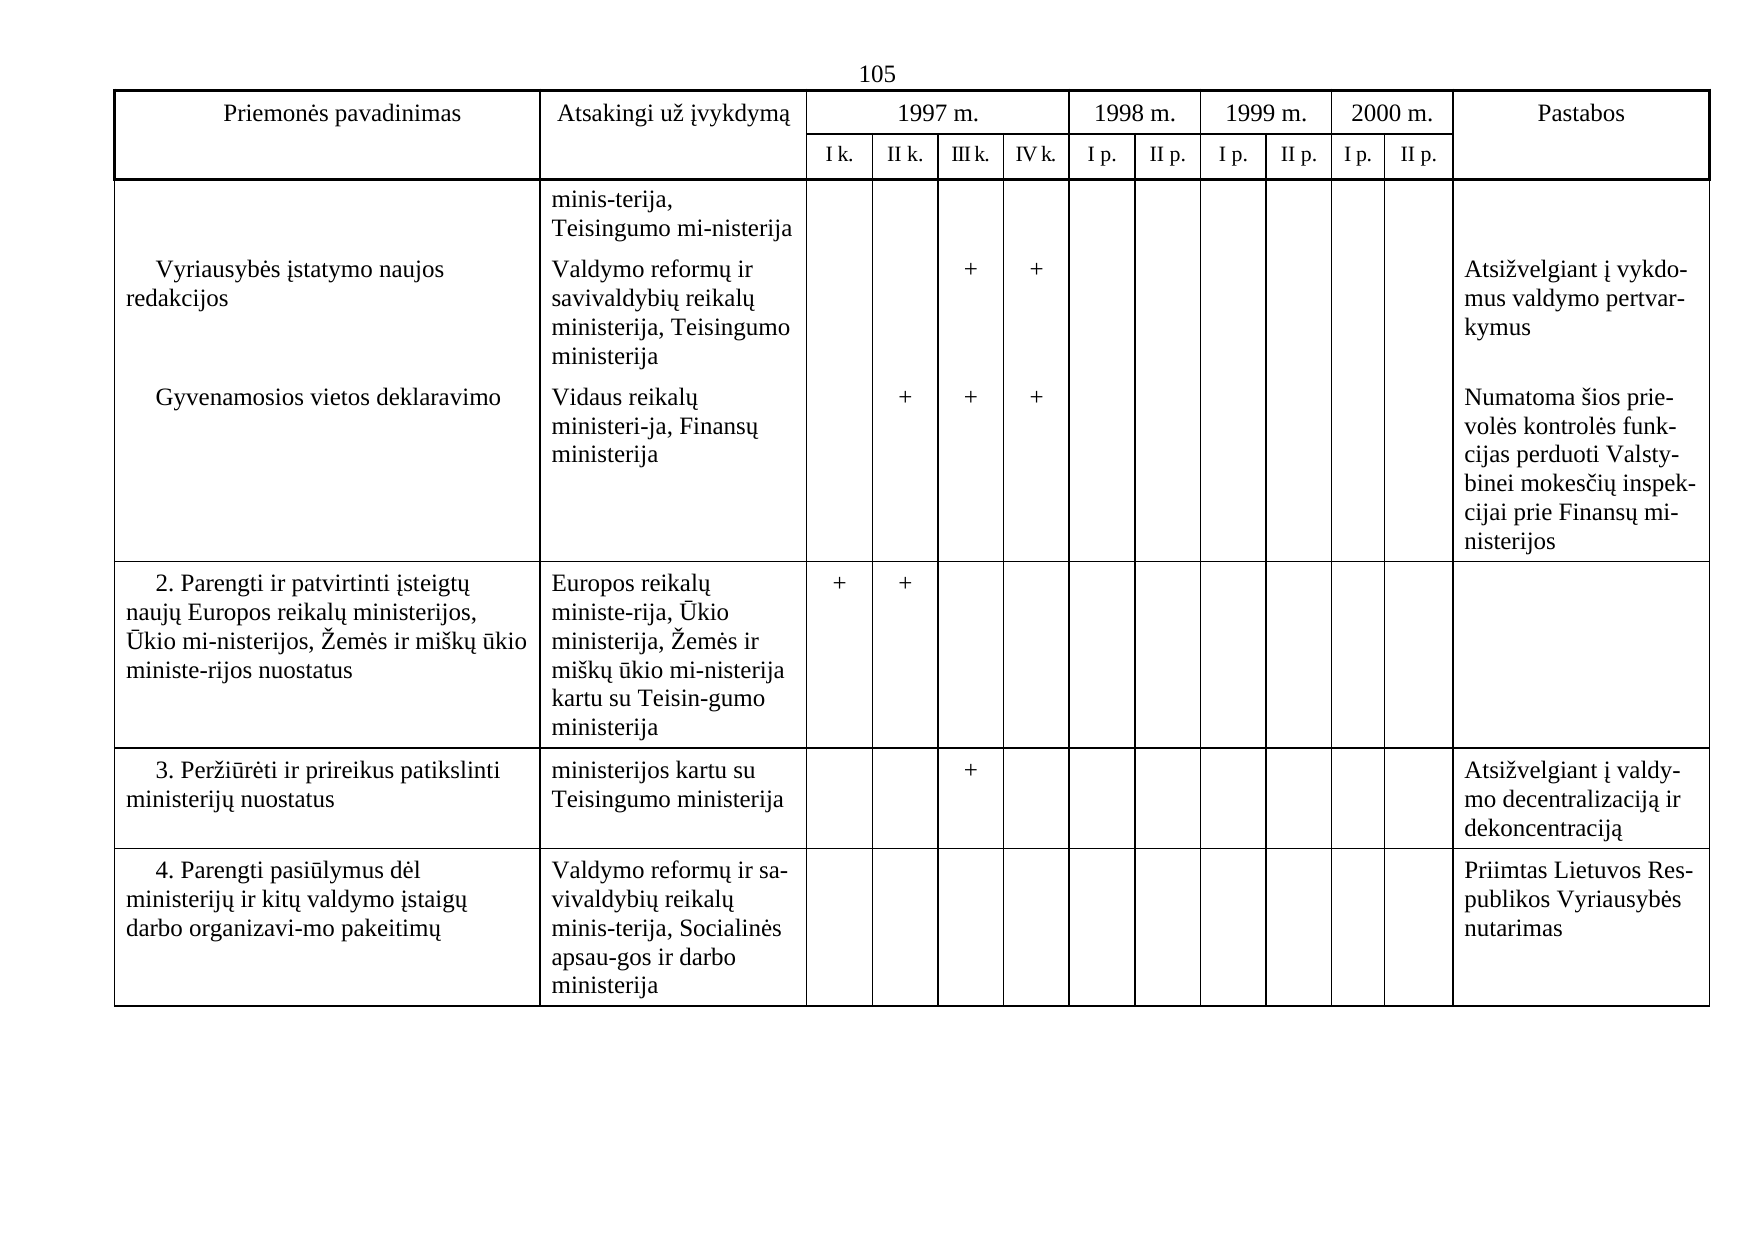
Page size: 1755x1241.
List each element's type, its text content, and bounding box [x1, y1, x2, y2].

table_cell [1004, 562, 1068, 747]
table_cell [1201, 181, 1265, 248]
table_cell [1385, 181, 1452, 248]
table_cell II k. [873, 135, 937, 178]
table_cell [873, 248, 937, 376]
table_cell Vyriausybės įstatymo naujos redakcijos [115, 248, 539, 376]
table_cell [1454, 181, 1709, 248]
table_cell [1070, 181, 1134, 248]
table_header Pastabos [1454, 92, 1708, 133]
table_cell 3. Peržiūrėti ir prireikus patikslinti ministerijų nuostatus [115, 749, 539, 848]
table_cell [873, 849, 937, 1005]
table_cell [1385, 849, 1452, 1005]
table_cell + [873, 562, 937, 747]
table_cell Europos reikalų ministe-rija, Ūkio ministerija, Žemės ir miškų ūkio mi-nisterija kartu su Teisin-gumo ministerija [541, 562, 806, 747]
table_cell [939, 181, 1003, 248]
table_cell [873, 749, 937, 848]
table_cell [1004, 849, 1068, 1005]
table_cell Gyvenamosios vietos deklaravimo [115, 376, 539, 561]
table_cell I p. [1070, 135, 1134, 178]
table_cell [1332, 248, 1384, 376]
table_header 1997 m. [807, 92, 1068, 133]
table_cell [807, 749, 872, 848]
table_cell [1385, 376, 1452, 561]
table_cell [1070, 248, 1134, 376]
table_cell [1201, 849, 1265, 1005]
table_cell [116, 133, 539, 178]
table_header 1999 m. [1201, 92, 1331, 133]
table_cell [1267, 181, 1331, 248]
table_cell [1267, 376, 1331, 561]
table_cell [939, 562, 1003, 747]
table_header 2000 m. [1332, 92, 1452, 133]
table_cell [1004, 181, 1068, 248]
table_cell + [1004, 376, 1068, 561]
table_cell Valdymo reformų ir sa-vivaldybių reikalų minis-terija, Socialinės apsau-gos ir darbo ministerija [541, 849, 806, 1005]
table_cell [1267, 248, 1331, 376]
table_cell [1070, 562, 1134, 747]
table_cell [1332, 562, 1384, 747]
table_cell [807, 849, 872, 1005]
table_cell + [1004, 248, 1068, 376]
table_cell 4. Parengti pasiūlymus dėl ministerijų ir kitų valdymo įstaigų darbo organizavi-mo pakeitimų [115, 849, 539, 1005]
table_cell [1332, 849, 1384, 1005]
table_cell [1201, 749, 1265, 848]
table_cell Vidaus reikalų ministeri-ja, Finansų ministerija [541, 376, 806, 561]
table_cell [1070, 849, 1134, 1005]
table_cell [807, 376, 872, 561]
table_cell + [873, 376, 937, 561]
table_cell [1136, 749, 1200, 848]
table_header Priemonės pavadinimas [116, 92, 539, 133]
table_cell [1385, 562, 1452, 747]
table_cell [1454, 562, 1709, 747]
table_cell [1201, 562, 1265, 747]
table_cell [1201, 376, 1265, 561]
table_cell [1136, 248, 1200, 376]
table_cell [1454, 133, 1708, 178]
table_cell + [939, 248, 1003, 376]
table_cell [1267, 749, 1331, 848]
table_cell [1136, 376, 1200, 561]
table_cell [807, 181, 872, 248]
table_cell IV k. [1004, 135, 1068, 178]
table_cell [1385, 749, 1452, 848]
table_cell I p. [1332, 135, 1384, 178]
table_cell [939, 849, 1003, 1005]
table_cell [1070, 376, 1134, 561]
table_cell [1332, 749, 1384, 848]
table_cell [1267, 562, 1331, 747]
table_cell [807, 248, 872, 376]
table_cell + [939, 376, 1003, 561]
table_cell + [807, 562, 872, 747]
table_cell [1385, 248, 1452, 376]
table_cell [1136, 849, 1200, 1005]
table_cell [1267, 849, 1331, 1005]
table_cell I p. [1201, 135, 1265, 178]
table_cell Atsižvelgiant į vykdo-mus valdymo pertvar-kymus [1454, 248, 1709, 376]
table_cell [1332, 181, 1384, 248]
table_cell I k. [807, 135, 872, 178]
table_cell Atsižvelgiant į valdy-mo decentralizaciją ir dekoncentraciją [1454, 749, 1709, 848]
table_cell ministerijos kartu su Teisingumo ministerija [541, 749, 806, 848]
table_header Atsakingi už įvykdymą [541, 92, 806, 133]
table_cell Valdymo reformų ir savivaldybių reikalų ministerija, Teisingumo ministerija [541, 248, 806, 376]
table_cell II p. [1267, 135, 1331, 178]
table_cell 2. Parengti ir patvirtinti įsteigtų naujų Europos reikalų ministerijos, Ūkio mi-nisterijos, Žemės ir miškų ūkio ministe-rijos nuostatus [115, 562, 539, 747]
table_cell + [939, 749, 1003, 848]
table_cell III k. [939, 135, 1003, 178]
table_cell minis-terija, Teisingumo mi-nisterija [541, 181, 806, 248]
table_cell [1332, 376, 1384, 561]
table_cell II p. [1385, 135, 1452, 178]
table_cell [873, 181, 937, 248]
table_cell [1136, 181, 1200, 248]
table_cell [115, 181, 539, 248]
table_cell [1004, 749, 1068, 848]
table_cell [1136, 562, 1200, 747]
table_cell Numatoma šios prie-volės kontrolės funk-cijas perduoti Valsty-binei mokesčių inspek-cijai prie Finansų mi-nisterijos [1454, 376, 1709, 561]
table_cell [541, 133, 806, 178]
table_header 1998 m. [1070, 92, 1200, 133]
table_cell Priimtas Lietuvos Res-publikos Vyriausybės nutarimas [1454, 849, 1709, 1005]
table_cell [1070, 749, 1134, 848]
table_cell [1201, 248, 1265, 376]
table_cell II p. [1136, 135, 1200, 178]
